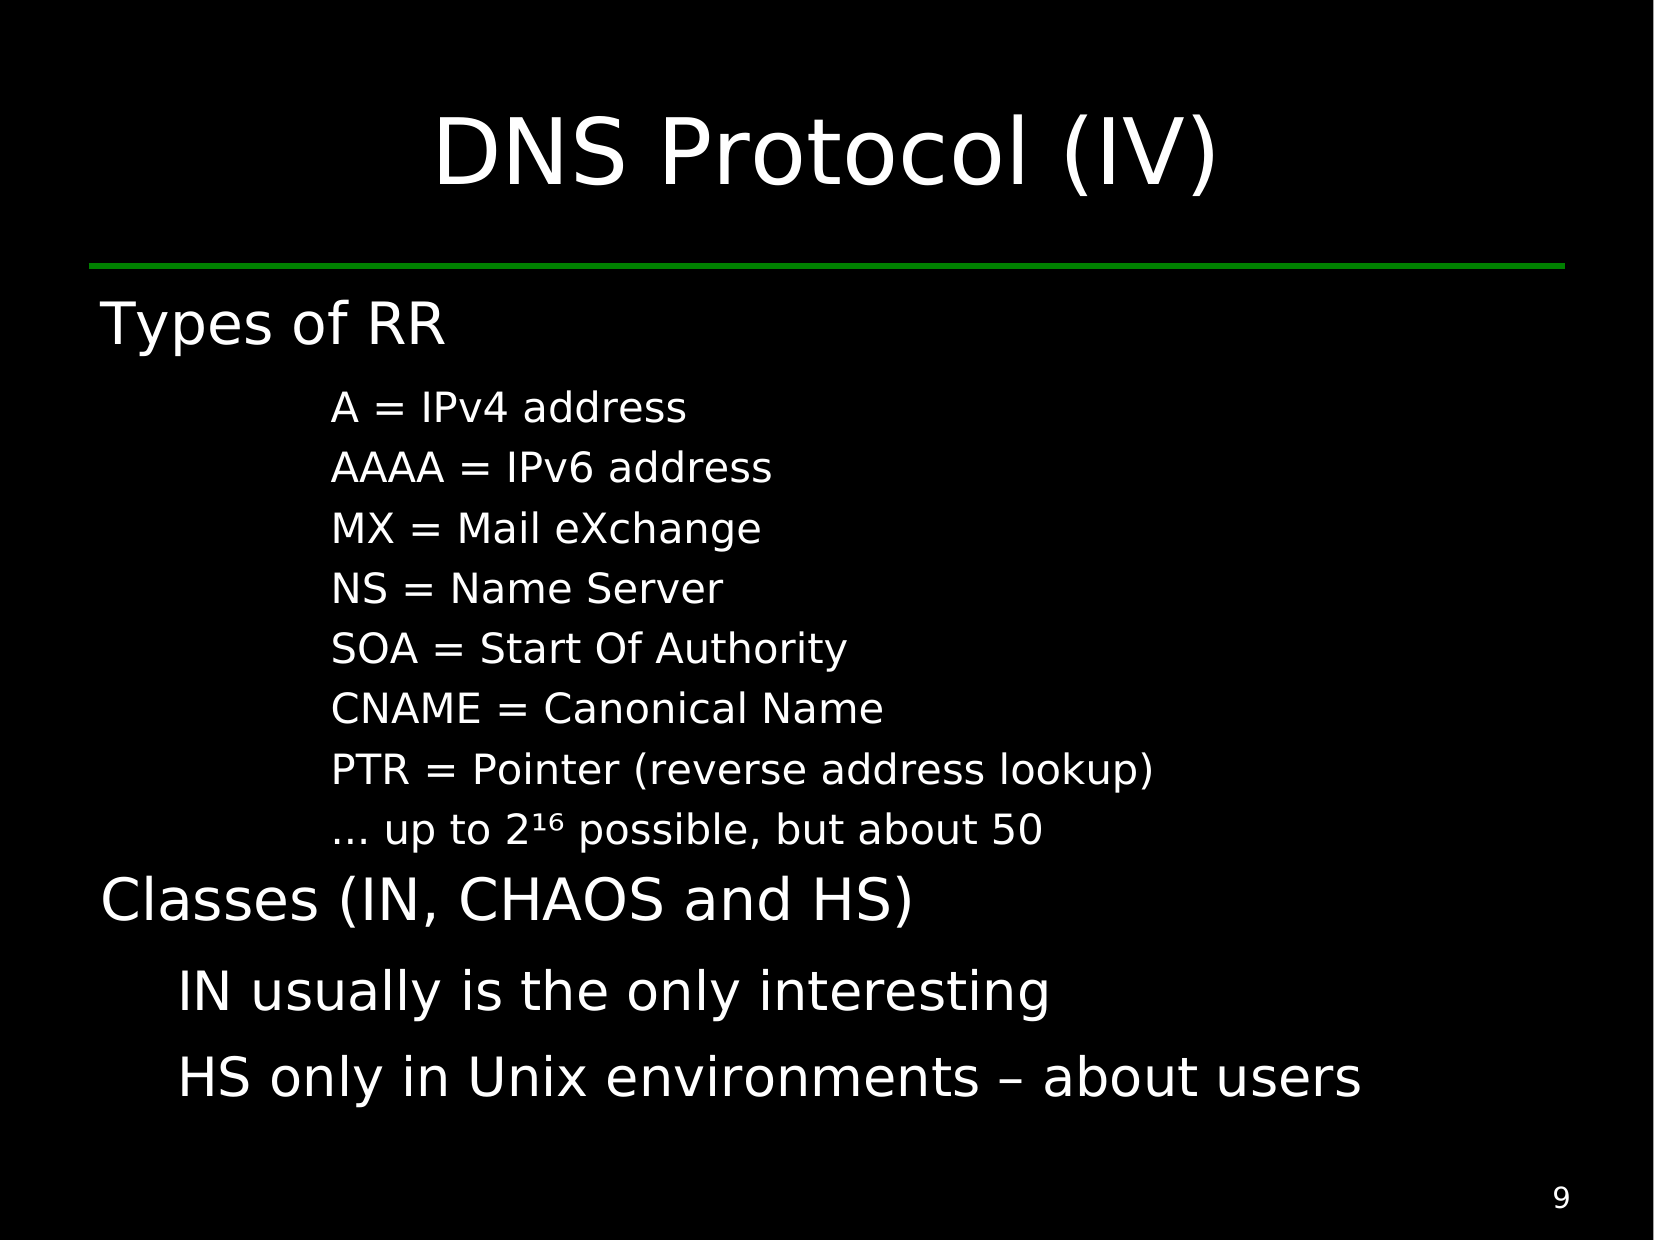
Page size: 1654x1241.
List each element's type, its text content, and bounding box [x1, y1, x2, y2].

title DNS Protocol (IV) [82, 56, 1571, 250]
list Types of RR A = IPv4 address AAAA = IPv6 address MX = Mail eXchange NS = Name Server SOA = Start Of Authority CNAME = Canonical Name PTR = Pointer (reverse address lookup) ... up to 2¹⁶ possible, but about 50 Classes (IN, CHAOS and HS) IN usually is the only interesting HS only in Unix environments – about users [82, 290, 1571, 1110]
